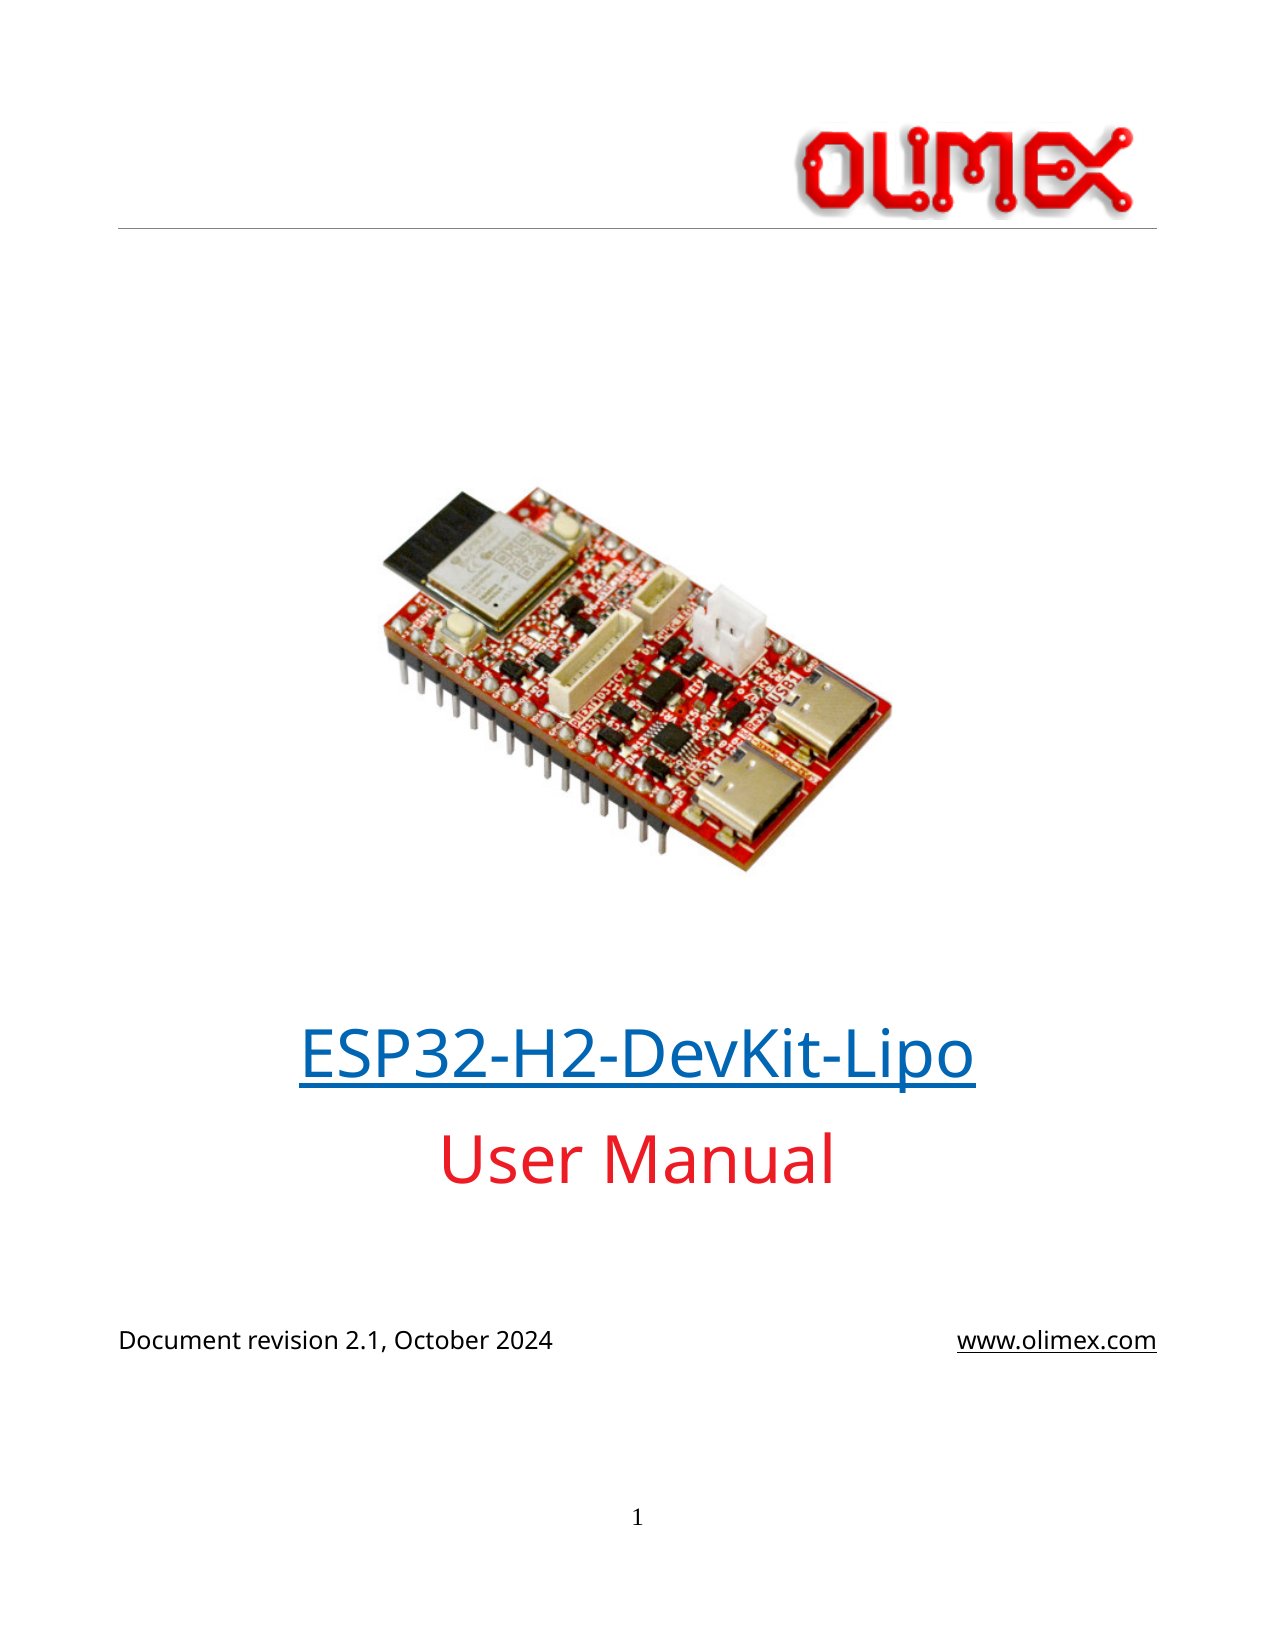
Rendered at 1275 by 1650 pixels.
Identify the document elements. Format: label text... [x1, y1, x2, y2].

text User Manual [118, 1112, 1157, 1203]
picture [781, 118, 1157, 220]
table_header Document revision 2.1, October 2024 [118, 1323, 673, 1361]
table_header www.olimex.com [674, 1323, 1157, 1361]
picture [310, 352, 965, 1007]
text ESP32-H2-DevKit-Lipo [118, 923, 1157, 1097]
